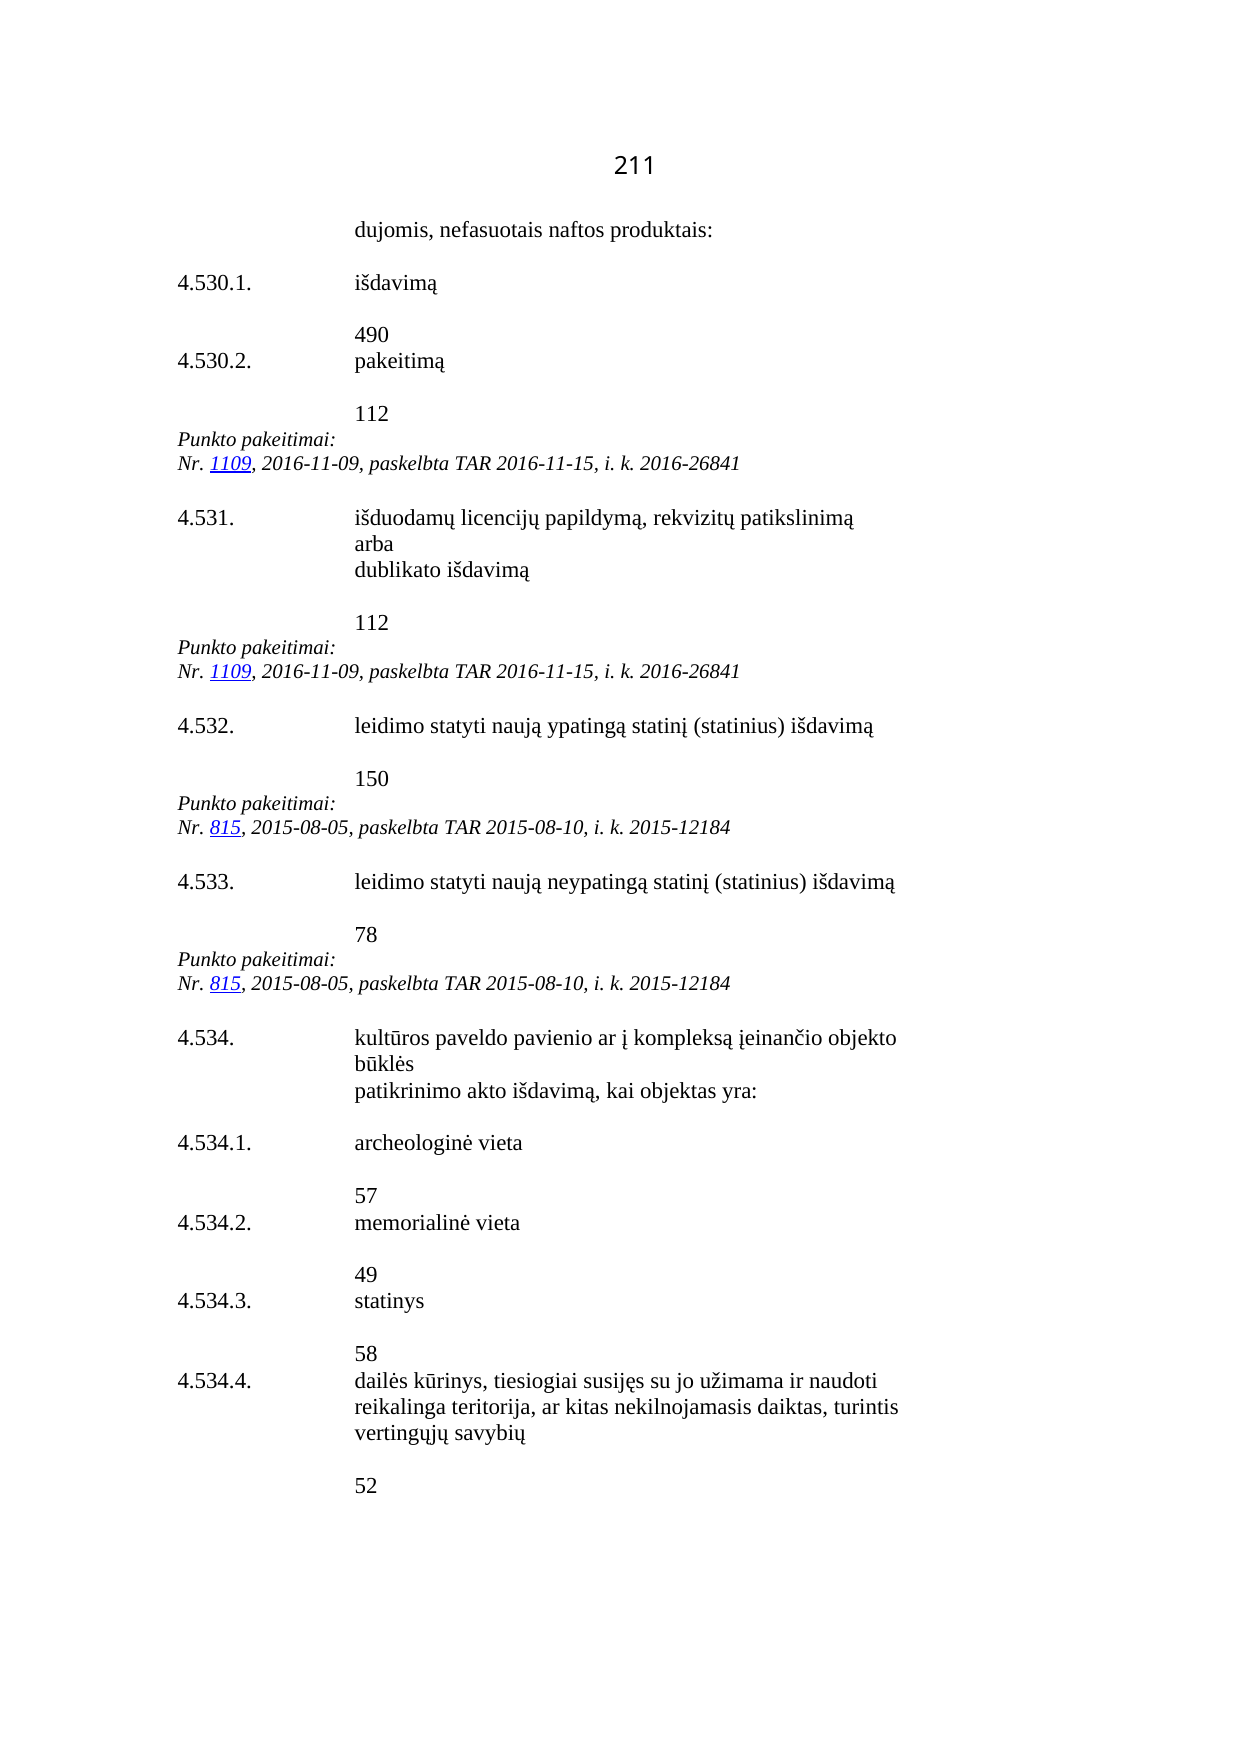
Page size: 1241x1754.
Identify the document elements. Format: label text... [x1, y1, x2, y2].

text Nr. 1109, 2016-11-09, paskelbta TAR 2016-11-15, i. k. 2016-26841 [177, 451, 1093, 475]
text 4.533. leidimo statyti naują neypatingą statinį (statinius) išdavimą 78 [177, 868, 945, 947]
text dublikato išdavimą 112 [354, 556, 892, 635]
text 4.532. leidimo statyti naują ypatingą statinį (statinius) išdavimą 150 [177, 712, 945, 791]
text 4.534.1. archeologinė vieta 57 [177, 1129, 945, 1208]
text 4.534.4. dailės kūrinys, tiesiogiai susijęs su jo užimama ir naudoti [177, 1367, 945, 1393]
text patikrinimo akto išdavimą, kai objektas yra: [354, 1077, 945, 1129]
text 4.530.2. pakeitimą 112 [177, 348, 892, 427]
text Nr. 815, 2015-08-05, paskelbta TAR 2015-08-10, i. k. 2015-12184 [177, 971, 1093, 995]
text 4.534.2. memorialinė vieta 49 [177, 1208, 945, 1288]
text 4.530.1. išdavimą 490 [177, 268, 892, 348]
text Punkto pakeitimai: [177, 427, 1093, 451]
text 4.531. išduodamų licencijų papildymą, rekvizitų patikslinimą arba [177, 503, 892, 556]
text Punkto pakeitimai: [177, 635, 1093, 659]
text Nr. 815, 2015-08-05, paskelbta TAR 2015-08-10, i. k. 2015-12184 [177, 815, 1093, 839]
text reikalinga teritorija, ar kitas nekilnojamasis daiktas, turintis [354, 1393, 945, 1419]
text dujomis, nefasuotais naftos produktais: [354, 216, 892, 268]
text 4.534.3. statinys 58 [177, 1288, 945, 1367]
text Punkto pakeitimai: [177, 947, 1093, 971]
text Nr. 1109, 2016-11-09, paskelbta TAR 2016-11-15, i. k. 2016-26841 [177, 659, 1093, 683]
text Punkto pakeitimai: [177, 791, 1093, 815]
text 4.534. kultūros paveldo pavienio ar į kompleksą įeinančio objekto būklės [177, 1024, 945, 1077]
text vertingųjų savybių 52 [354, 1419, 945, 1498]
